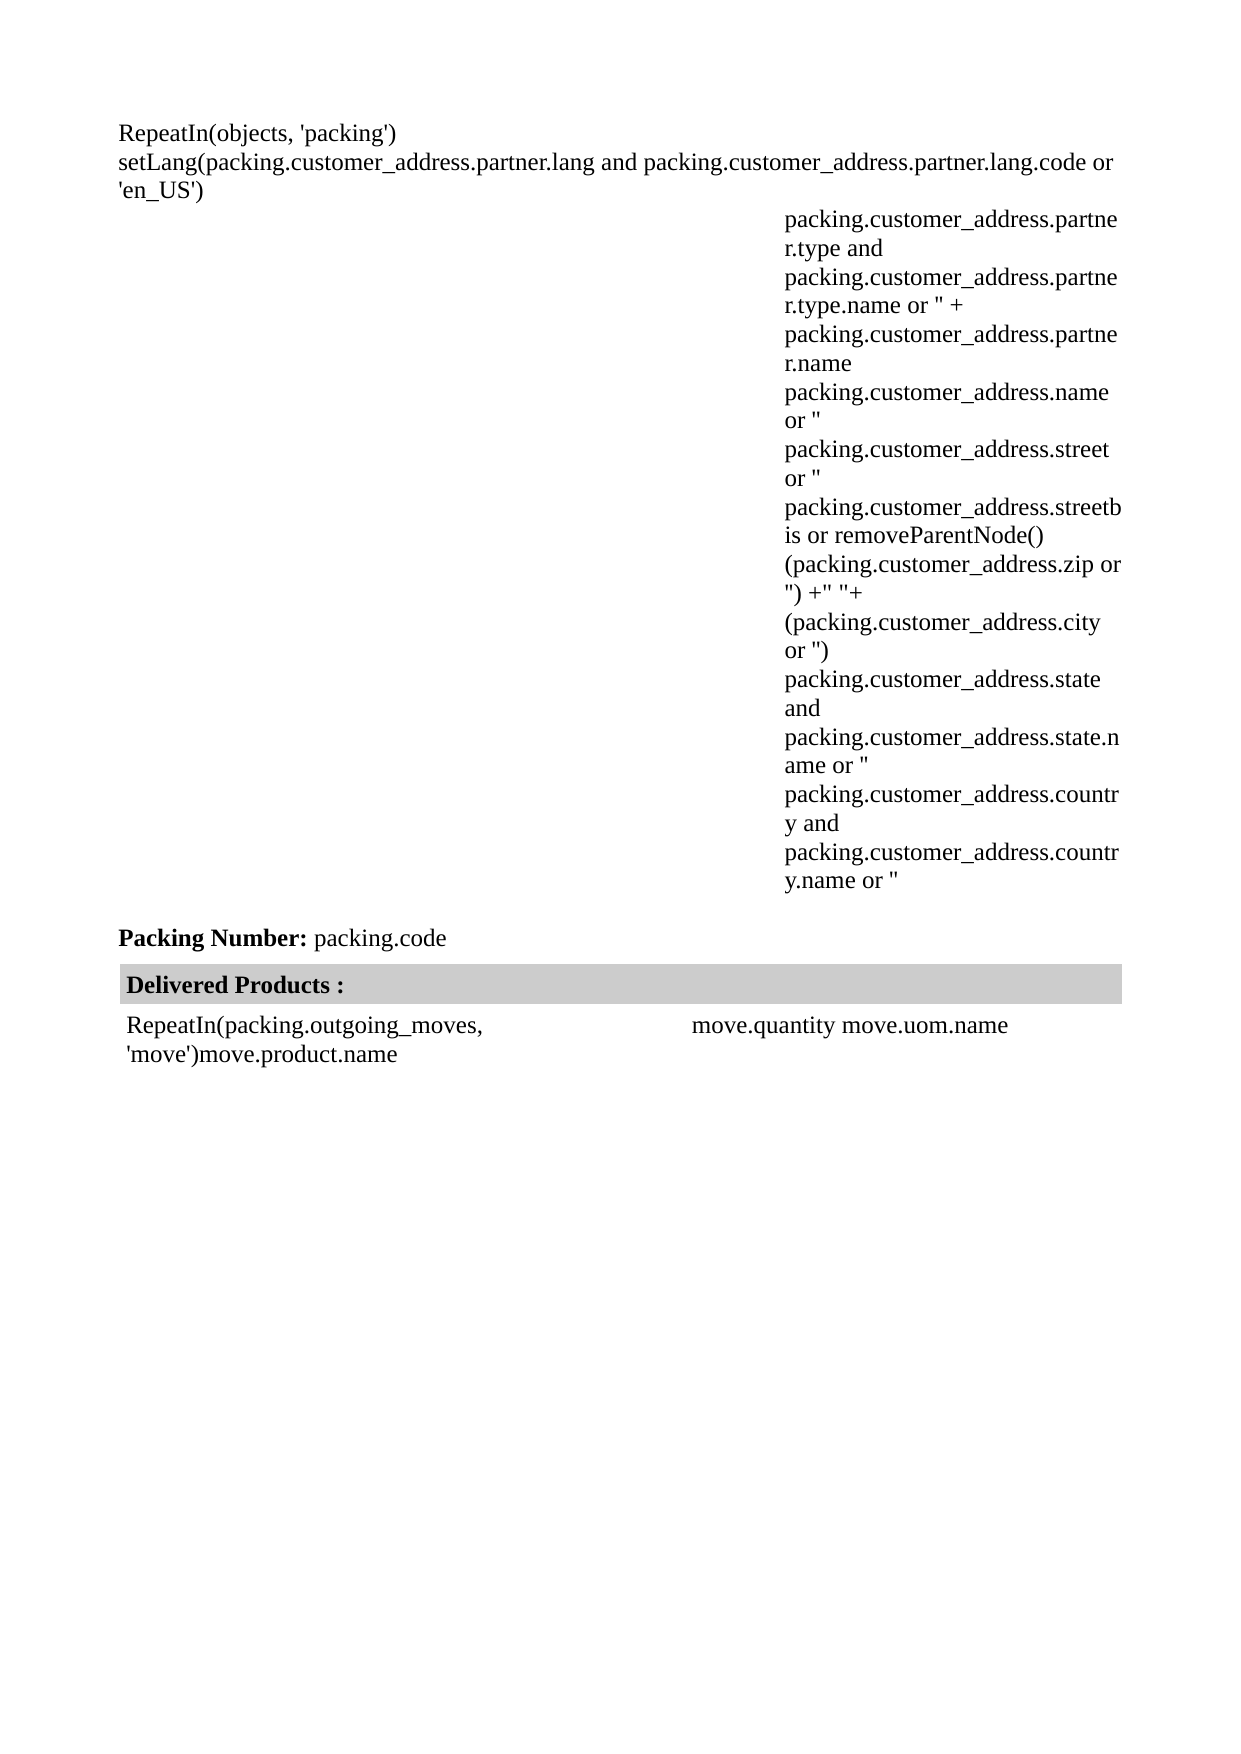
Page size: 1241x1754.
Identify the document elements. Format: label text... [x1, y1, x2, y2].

text packing.customer_address.partner.type and packing.customer_address.partner.type.name or '' + packing.customer_address.partner.name [784, 204, 1122, 377]
text RepeatIn(objects, 'packing') [118, 118, 1122, 147]
text packing.customer_address.street or '' [784, 434, 1122, 492]
text packing.customer_address.name or '' [784, 377, 1122, 434]
text packing.customer_address.streetbis or removeParentNode() [784, 492, 1122, 549]
text packing.customer_address.state and packing.customer_address.state.name or '' [784, 664, 1122, 779]
table_cell RepeatIn(packing.outgoing_moves, 'move')move.product.name [120, 1005, 686, 1073]
text (packing.customer_address.zip or '') +" "+ (packing.customer_address.city or '') [784, 549, 1122, 664]
table_cell move.quantity move.uom.name [686, 1005, 1122, 1073]
text packing.customer_address.country and packing.customer_address.country.name or '' [784, 779, 1122, 894]
table_header Delivered Products : [120, 964, 1122, 1004]
text setLang(packing.customer_address.partner.lang and packing.customer_address.partner.lang.code or 'en_US') [118, 147, 1122, 204]
text Packing Number: packing.code [118, 923, 1122, 952]
